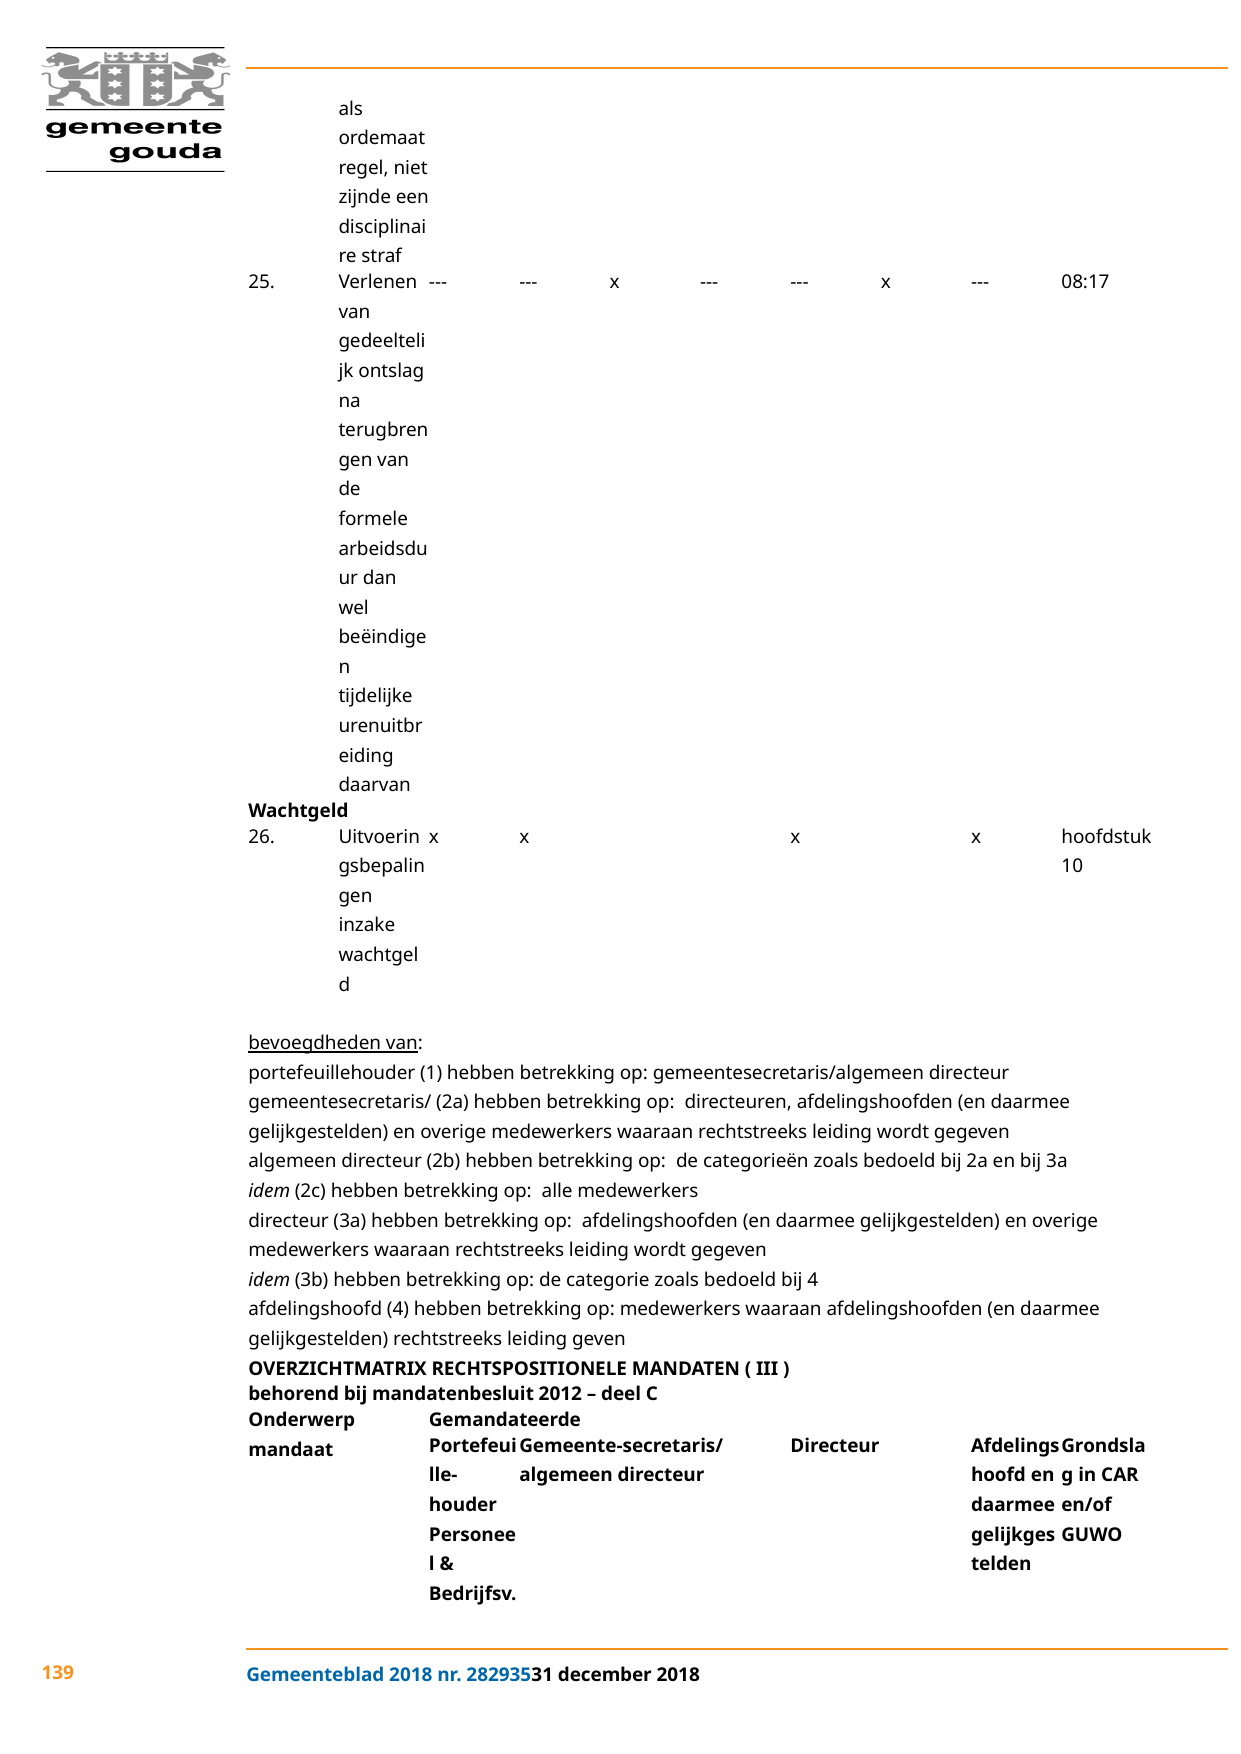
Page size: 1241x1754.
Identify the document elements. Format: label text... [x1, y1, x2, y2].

table_cell --- [519, 269, 609, 797]
text portefeuillehouder (1) hebben betrekking op: gemeentesecretaris/algemeen directeur [248, 1059, 1152, 1084]
table_cell x [609, 269, 700, 797]
table_cell --- [971, 269, 1061, 797]
table_cell 08:17 [1061, 269, 1152, 797]
text afdelingshoofd (4) hebben betrekking op: medewerkers waaraan afdelingshoofden (en daarmee gelijkgestelden) rechtstreeks leiding geven [248, 1296, 1152, 1351]
picture [41, 47, 231, 172]
table_cell Verlenen van gedeeltelijk ontslag na terugbrengen van de formele arbeidsduur dan wel beëindigen tijdelijke urenuitbreiding daarvan [338, 269, 429, 797]
table_cell --- [700, 95, 790, 268]
table_cell [881, 95, 971, 268]
table_cell Onderwerp mandaat [248, 1406, 429, 1606]
table_cell [1061, 95, 1152, 268]
table_cell --- [519, 95, 609, 268]
table_header OVERZICHTMATRIX RECHTSPOSITIONELE MANDATEN ( III ) [248, 1355, 1152, 1381]
table_cell x [429, 823, 519, 996]
table_cell Gemeente-secretaris/ algemeen directeur [519, 1432, 790, 1606]
table_cell --- [790, 95, 881, 268]
table_cell x [519, 823, 609, 996]
text idem (3b) hebben betrekking op: de categorie zoals bedoeld bij 4 [248, 1266, 1152, 1292]
table_cell [700, 823, 790, 996]
table_cell --- [429, 269, 519, 797]
table_cell Afdelingshoofd en daarmee gelijkgestelden [971, 1432, 1061, 1606]
table_cell Portefeuille-houder Personeel & Bedrijfsv. [429, 1432, 519, 1606]
table_cell Wachtgeld [248, 797, 1152, 823]
table_cell Gemandateerde [429, 1406, 1152, 1432]
text gemeentesecretaris/ (2a) hebben betrekking op: directeuren, afdelingshoofden (en daarmee gelijkgestelden) en overige medewerkers waaraan rechtstreeks leiding wordt gegeven [248, 1088, 1152, 1144]
table_cell --- [790, 269, 881, 797]
table_cell hoofdstuk 10 [1061, 823, 1152, 996]
text directeur (3a) hebben betrekking op: afdelingshoofden (en daarmee gelijkgestelden) en overige medewerkers waaraan rechtstreeks leiding wordt gegeven [248, 1207, 1152, 1262]
table_cell [248, 95, 338, 268]
table_cell Uitvoeringsbepalingen inzake wachtgeld [338, 823, 429, 996]
table_cell 26. [248, 823, 338, 996]
table_cell [609, 95, 700, 268]
table_cell --- [700, 269, 790, 797]
table_cell [881, 823, 971, 996]
table_cell --- [971, 95, 1061, 268]
table_cell [609, 823, 700, 996]
text algemeen directeur (2b) hebben betrekking op: de categorieën zoals bedoeld bij 2a en bij 3a [248, 1148, 1152, 1173]
text bevoegdheden van: [248, 1029, 1152, 1055]
table_cell behorend bij mandatenbesluit 2012 – deel C [248, 1381, 1152, 1406]
table_cell x [790, 823, 881, 996]
table_cell --- [429, 95, 519, 268]
table_cell als ordemaatregel, niet zijnde een disciplinaire straf [338, 95, 429, 268]
table_cell x [881, 269, 971, 797]
text idem (2c) hebben betrekking op: alle medewerkers [248, 1177, 1152, 1203]
table_cell 25. [248, 269, 338, 797]
table_cell x [971, 823, 1061, 996]
table_cell Directeur [790, 1432, 971, 1606]
table_cell Grondslag in CAR en/of GUWO [1061, 1432, 1152, 1606]
